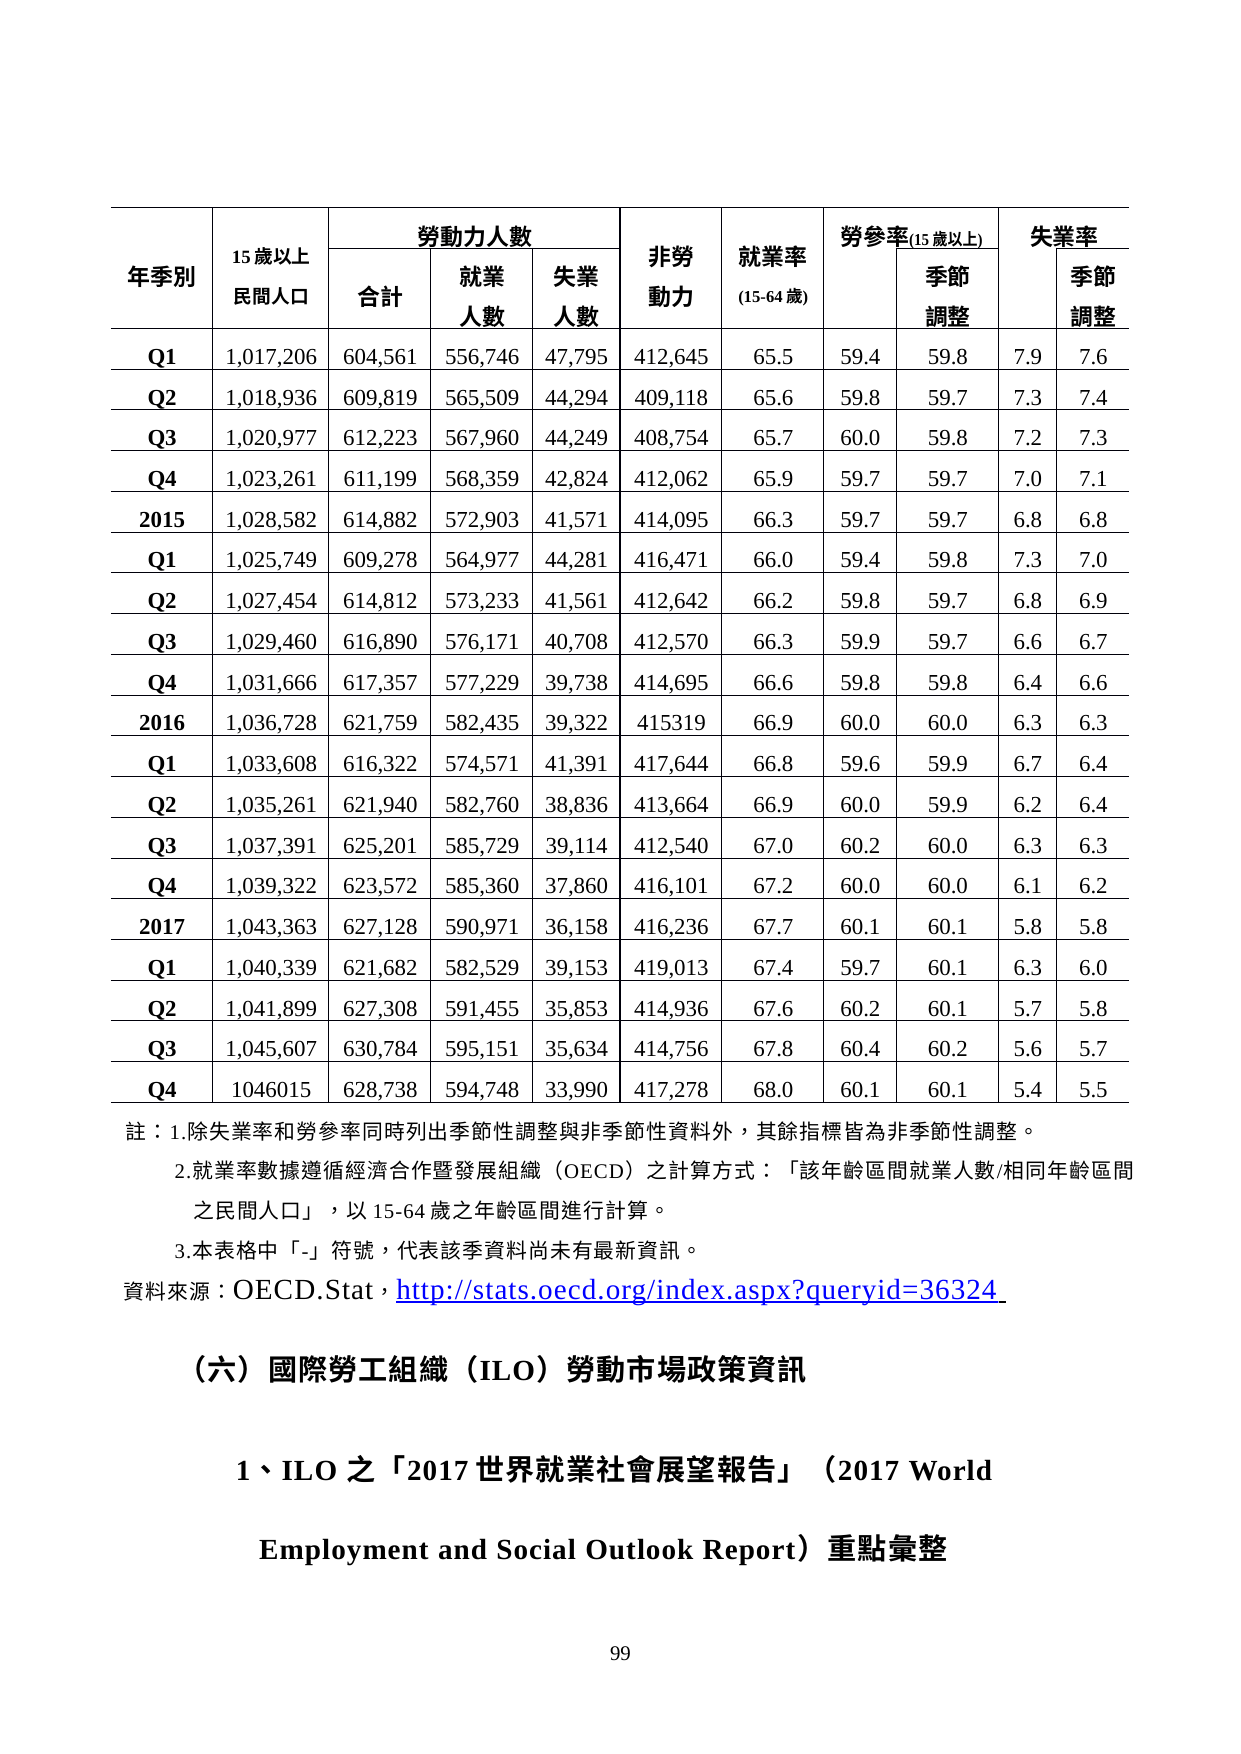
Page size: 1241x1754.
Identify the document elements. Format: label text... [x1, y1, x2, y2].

table_cell 59.8 [897, 410, 998, 450]
table_cell 60.0 [897, 859, 998, 898]
table_cell 67.0 [722, 818, 823, 857]
table_cell 60.2 [824, 818, 896, 857]
table_cell 574,571 [431, 736, 532, 776]
table_cell 41,571 [533, 492, 619, 532]
table_cell 35,634 [533, 1021, 619, 1061]
table_cell 416,471 [621, 533, 721, 572]
table_cell 44,249 [533, 410, 619, 450]
table_header 勞動力人數 [329, 208, 619, 247]
table_cell 417,278 [621, 1062, 721, 1102]
table_cell 6.0 [1057, 940, 1129, 979]
table_cell 6.9 [1057, 573, 1129, 613]
table_header 15歲以上民間人口 [213, 208, 328, 328]
table_cell 623,572 [329, 859, 430, 898]
table_cell Q4 [111, 655, 212, 694]
table_cell 6.3 [1057, 818, 1129, 857]
table_cell 66.6 [722, 655, 823, 694]
table_cell 41,561 [533, 573, 619, 613]
table_cell 594,748 [431, 1062, 532, 1102]
table_cell 37,860 [533, 859, 619, 898]
table_cell 412,062 [621, 451, 721, 491]
table_cell 1046015 [213, 1062, 328, 1102]
table_cell 66.9 [722, 777, 823, 817]
table_cell 60.2 [824, 981, 896, 1020]
table_cell 412,645 [621, 329, 721, 369]
table_cell [999, 248, 1056, 328]
table_cell 416,236 [621, 899, 721, 939]
table_cell 591,455 [431, 981, 532, 1020]
table_cell Q4 [111, 451, 212, 491]
table_cell 59.8 [897, 655, 998, 694]
table_cell Q4 [111, 859, 212, 898]
table_cell Q1 [111, 940, 212, 979]
table_cell 628,738 [329, 1062, 430, 1102]
table_cell 585,729 [431, 818, 532, 857]
table_cell 59.8 [824, 370, 896, 409]
table_cell 7.2 [999, 410, 1056, 450]
table_cell 66.8 [722, 736, 823, 776]
table_cell 39,114 [533, 818, 619, 857]
table_cell 616,322 [329, 736, 430, 776]
table_cell 6.8 [999, 492, 1056, 532]
table_cell 6.2 [1057, 859, 1129, 898]
table_cell 414,695 [621, 655, 721, 694]
table_cell 60.1 [897, 981, 998, 1020]
table_cell 季節 調整 [897, 249, 998, 328]
table_cell 625,201 [329, 818, 430, 857]
table_cell 就業 人數 [431, 249, 532, 328]
table_cell 1,025,749 [213, 533, 328, 572]
table_cell 67.7 [722, 899, 823, 939]
table_header 年季別 [111, 208, 212, 328]
table_cell 408,754 [621, 410, 721, 450]
table_cell 6.4 [1057, 777, 1129, 817]
table_cell Q3 [111, 1021, 212, 1061]
table_cell 5.7 [999, 981, 1056, 1020]
subtitle （六）國際勞工組織（ILO）勞動市場政策資訊 [177, 1321, 1063, 1400]
text 資料來源：OECD.Stat，http://stats.oecd.org/index.aspx?queryid=36324 [123, 1262, 1063, 1301]
table_cell 6.3 [999, 696, 1056, 735]
table_cell 414,936 [621, 981, 721, 1020]
table_cell 577,229 [431, 655, 532, 694]
table_cell 416,101 [621, 859, 721, 898]
table_cell 7.4 [1057, 370, 1129, 409]
table_cell 59.7 [824, 451, 896, 491]
table_cell 1,031,666 [213, 655, 328, 694]
table_cell 59.7 [897, 370, 998, 409]
table_cell 567,960 [431, 410, 532, 450]
table_cell 60.1 [897, 940, 998, 979]
table_cell 67.2 [722, 859, 823, 898]
table_cell 60.0 [824, 859, 896, 898]
table_cell 59.8 [824, 655, 896, 694]
table_cell Q3 [111, 410, 212, 450]
table_cell 1,039,322 [213, 859, 328, 898]
table_cell 1,040,339 [213, 940, 328, 979]
table_cell Q1 [111, 736, 212, 776]
table_cell 59.7 [897, 451, 998, 491]
table_cell 627,308 [329, 981, 430, 1020]
table_cell 627,128 [329, 899, 430, 939]
table_cell 7.9 [999, 329, 1056, 369]
table_cell 60.4 [824, 1021, 896, 1061]
table_cell 1,041,899 [213, 981, 328, 1020]
table_cell 1,036,728 [213, 696, 328, 735]
table_cell 419,013 [621, 940, 721, 979]
table_cell 36,158 [533, 899, 619, 939]
table_cell 5.8 [1057, 981, 1129, 1020]
table_cell 2016 [111, 696, 212, 735]
text 註：1.除失業率和勞參率同時列出季節性調整與非季節性資料外，其餘指標皆為非季節性調整。 [126, 1103, 1138, 1142]
table_cell 59.7 [824, 492, 896, 532]
table_cell 5.8 [999, 899, 1056, 939]
table_cell 5.8 [1057, 899, 1129, 939]
table_cell 66.9 [722, 696, 823, 735]
table_cell 5.5 [1057, 1062, 1129, 1102]
table_cell 60.1 [824, 899, 896, 939]
table_cell 630,784 [329, 1021, 430, 1061]
table_cell 6.4 [999, 655, 1056, 694]
table_cell [824, 248, 896, 328]
table_cell 5.6 [999, 1021, 1056, 1061]
table_cell 66.2 [722, 573, 823, 613]
table_cell 39,153 [533, 940, 619, 979]
table_cell 609,819 [329, 370, 430, 409]
table_cell 7.0 [999, 451, 1056, 491]
table_cell 59.7 [897, 492, 998, 532]
table_cell 6.6 [999, 614, 1056, 654]
table_cell 414,095 [621, 492, 721, 532]
table_cell 1,023,261 [213, 451, 328, 491]
table_cell 6.8 [1057, 492, 1129, 532]
table_cell 59.7 [897, 573, 998, 613]
table_cell 60.0 [824, 777, 896, 817]
table_cell 614,882 [329, 492, 430, 532]
table_cell 582,435 [431, 696, 532, 735]
table_cell 59.8 [897, 329, 998, 369]
table_header 非勞 動力 [621, 208, 721, 328]
table_cell 621,682 [329, 940, 430, 979]
table_cell 6.4 [1057, 736, 1129, 776]
table_cell 67.8 [722, 1021, 823, 1061]
table_cell 59.9 [824, 614, 896, 654]
table_cell 1,018,936 [213, 370, 328, 409]
table_cell 39,738 [533, 655, 619, 694]
table_cell 65.6 [722, 370, 823, 409]
table_cell 414,756 [621, 1021, 721, 1061]
table_cell 5.4 [999, 1062, 1056, 1102]
table_cell 季節 調整 [1057, 249, 1129, 328]
table_cell 1,033,608 [213, 736, 328, 776]
table_cell 66.3 [722, 492, 823, 532]
table_cell 33,990 [533, 1062, 619, 1102]
table_cell Q3 [111, 818, 212, 857]
table_cell 6.7 [999, 736, 1056, 776]
table_cell 412,642 [621, 573, 721, 613]
table_cell 60.0 [897, 696, 998, 735]
table_cell 6.3 [999, 940, 1056, 979]
table_cell 1,035,261 [213, 777, 328, 817]
table_cell 409,118 [621, 370, 721, 409]
table_cell 6.1 [999, 859, 1056, 898]
table_cell 44,294 [533, 370, 619, 409]
table_cell 60.2 [897, 1021, 998, 1061]
table_cell 65.7 [722, 410, 823, 450]
table_cell 6.7 [1057, 614, 1129, 654]
table_cell 67.6 [722, 981, 823, 1020]
table_cell 39,322 [533, 696, 619, 735]
table_cell 617,357 [329, 655, 430, 694]
table_cell 415319 [621, 696, 721, 735]
table_cell 失業 人數 [533, 249, 619, 328]
table_cell 59.9 [897, 777, 998, 817]
table_cell 6.3 [1057, 696, 1129, 735]
table_cell 59.6 [824, 736, 896, 776]
table_cell 6.8 [999, 573, 1056, 613]
table_cell Q4 [111, 1062, 212, 1102]
table_cell 1,043,363 [213, 899, 328, 939]
table_cell Q2 [111, 981, 212, 1020]
table_cell Q2 [111, 777, 212, 817]
subtitle 1、ILO 之「2017世界就業社會展望報告」（2017 World Employment and Social Outlook Report）重點彙整 [236, 1420, 1063, 1579]
table_cell 621,940 [329, 777, 430, 817]
table_cell 60.0 [897, 818, 998, 857]
table_cell 65.9 [722, 451, 823, 491]
table_cell 42,824 [533, 451, 619, 491]
table_cell 582,529 [431, 940, 532, 979]
table_cell 6.6 [1057, 655, 1129, 694]
table_cell 40,708 [533, 614, 619, 654]
table_cell 614,812 [329, 573, 430, 613]
table_cell 38,836 [533, 777, 619, 817]
table_cell Q1 [111, 329, 212, 369]
table_cell 1,017,206 [213, 329, 328, 369]
table_cell 7.1 [1057, 451, 1129, 491]
table_cell 412,540 [621, 818, 721, 857]
table_cell 7.3 [999, 533, 1056, 572]
table_cell 1,027,454 [213, 573, 328, 613]
table_cell 60.0 [824, 696, 896, 735]
table_cell 1,045,607 [213, 1021, 328, 1061]
table_header 勞參率(15歲以上) [824, 208, 998, 247]
table_cell 573,233 [431, 573, 532, 613]
table_cell 6.3 [999, 818, 1056, 857]
table_cell 572,903 [431, 492, 532, 532]
table_cell 44,281 [533, 533, 619, 572]
table_cell Q2 [111, 370, 212, 409]
table_cell 616,890 [329, 614, 430, 654]
table_cell 609,278 [329, 533, 430, 572]
table_cell 67.4 [722, 940, 823, 979]
table_cell 582,760 [431, 777, 532, 817]
table_cell 1,029,460 [213, 614, 328, 654]
table_header 失業率 [999, 208, 1129, 247]
table_cell 565,509 [431, 370, 532, 409]
table_cell 7.0 [1057, 533, 1129, 572]
table_cell 59.8 [897, 533, 998, 572]
table_cell 568,359 [431, 451, 532, 491]
table_cell 576,171 [431, 614, 532, 654]
table_cell 1,020,977 [213, 410, 328, 450]
table_cell 595,151 [431, 1021, 532, 1061]
text 3.本表格中「-」符號，代表該季資料尚未有最新資訊。 [174, 1222, 1063, 1262]
table_cell 合計 [329, 249, 430, 328]
table_cell 1,028,582 [213, 492, 328, 532]
table_cell 60.1 [897, 1062, 998, 1102]
table_cell 66.0 [722, 533, 823, 572]
table_cell 59.8 [824, 573, 896, 613]
table_cell 59.4 [824, 329, 896, 369]
table_cell 2015 [111, 492, 212, 532]
table_cell 612,223 [329, 410, 430, 450]
table_cell 590,971 [431, 899, 532, 939]
table_cell 65.5 [722, 329, 823, 369]
table_cell 41,391 [533, 736, 619, 776]
table_cell 611,199 [329, 451, 430, 491]
table_cell 6.2 [999, 777, 1056, 817]
table_cell 47,795 [533, 329, 619, 369]
table_cell 585,360 [431, 859, 532, 898]
table_cell Q1 [111, 533, 212, 572]
table_cell 59.4 [824, 533, 896, 572]
table_cell 604,561 [329, 329, 430, 369]
table_cell 556,746 [431, 329, 532, 369]
table_cell 5.7 [1057, 1021, 1129, 1061]
table_cell 7.3 [1057, 410, 1129, 450]
table_cell Q3 [111, 614, 212, 654]
table_cell 2017 [111, 899, 212, 939]
text 2.就業率數據遵循經濟合作暨發展組織（OECD）之計算方式：「該年齡區間就業人數/相同年齡區間之民間人口」，以15-64歲之年齡區間進行計算。 [174, 1142, 1138, 1222]
table_cell 7.3 [999, 370, 1056, 409]
table_header 就業率 (15-64歲) [722, 208, 823, 328]
table_cell 59.9 [897, 736, 998, 776]
table_cell 417,644 [621, 736, 721, 776]
table_cell 60.1 [897, 899, 998, 939]
table_cell 59.7 [897, 614, 998, 654]
table_cell 60.1 [824, 1062, 896, 1102]
table_cell 564,977 [431, 533, 532, 572]
table_cell 68.0 [722, 1062, 823, 1102]
table_cell 35,853 [533, 981, 619, 1020]
table_cell 59.7 [824, 940, 896, 979]
table_cell 1,037,391 [213, 818, 328, 857]
table_cell 7.6 [1057, 329, 1129, 369]
table_cell 621,759 [329, 696, 430, 735]
table_cell 413,664 [621, 777, 721, 817]
table_cell 412,570 [621, 614, 721, 654]
table_cell 60.0 [824, 410, 896, 450]
table_cell Q2 [111, 573, 212, 613]
table_cell 66.3 [722, 614, 823, 654]
